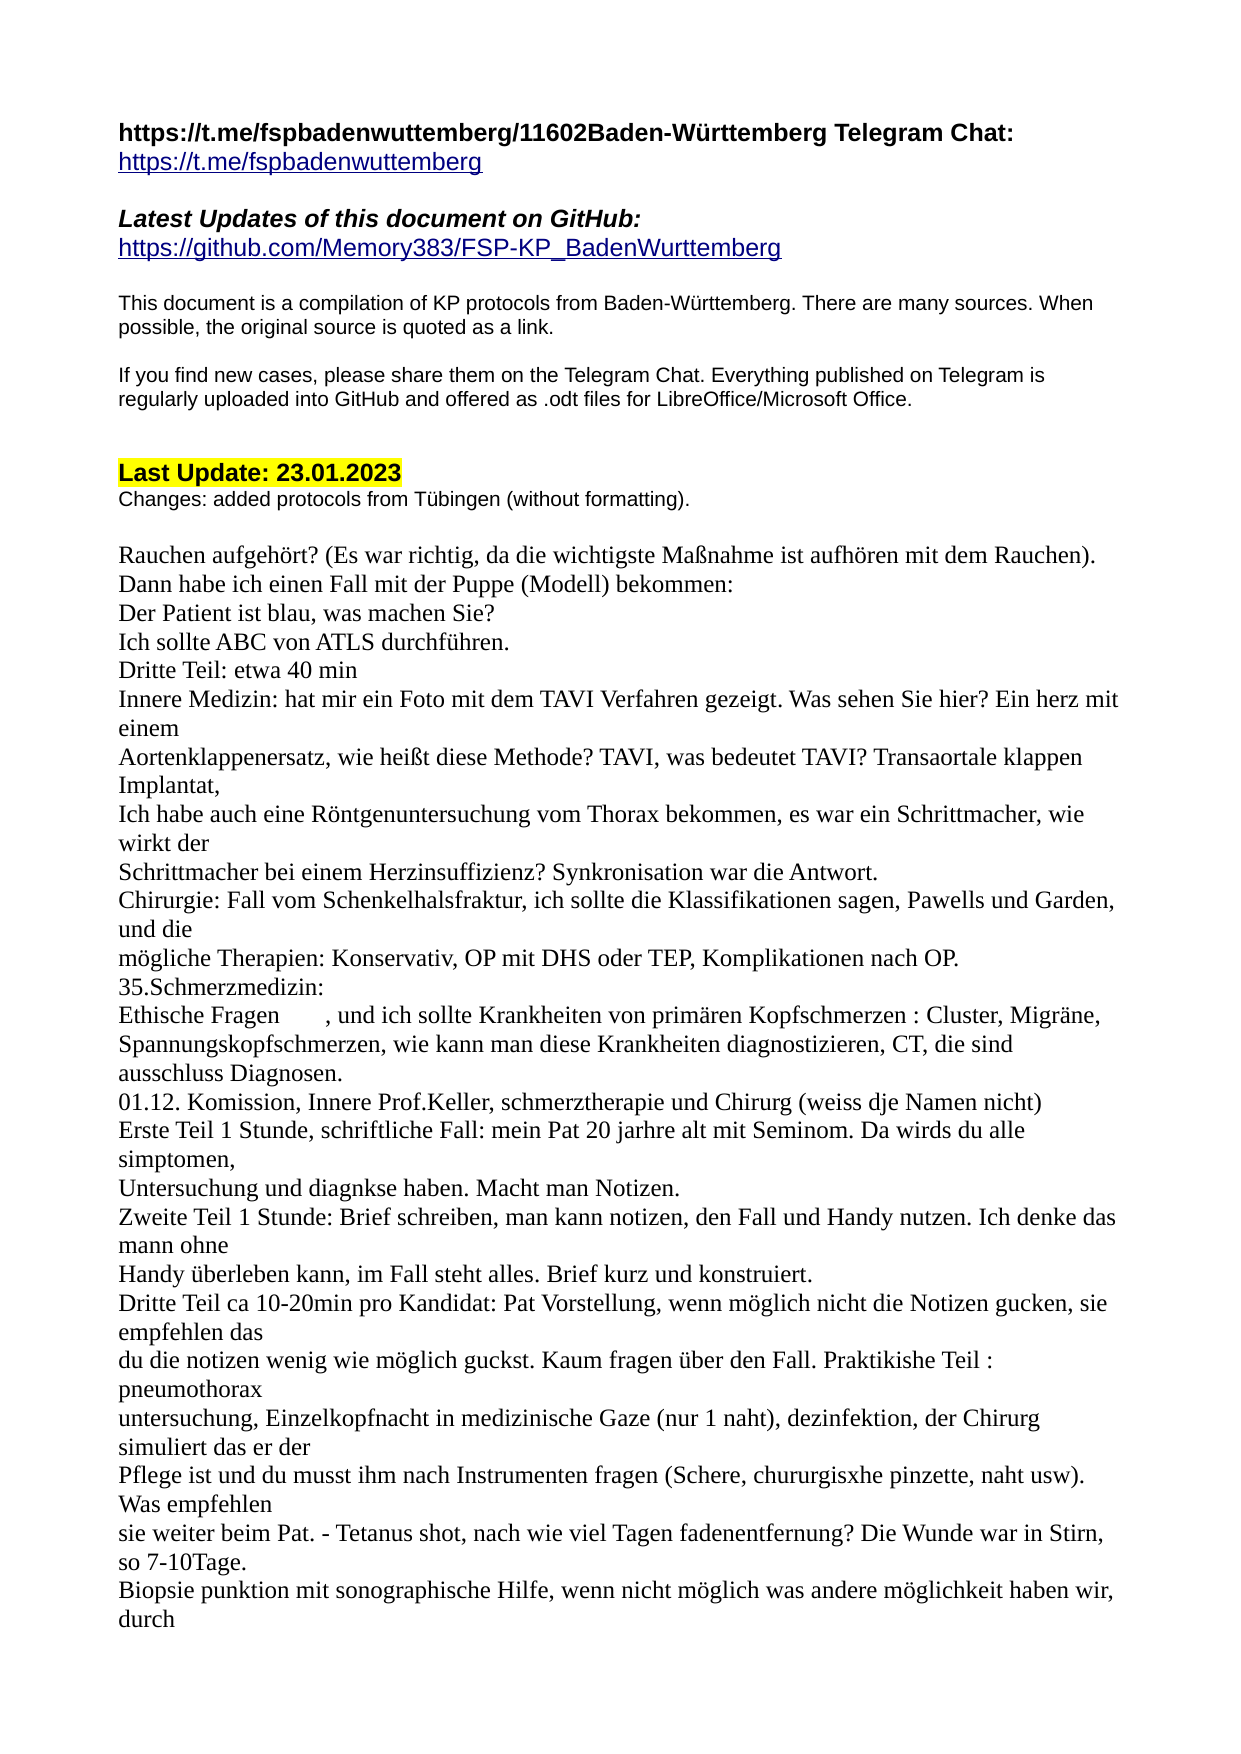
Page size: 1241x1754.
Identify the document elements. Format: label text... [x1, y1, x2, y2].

text Spannungskopfschmerzen, wie kann man diese Krankheiten diagnostizieren, CT, die sind ausschluss Diagnosen. [118, 1029, 1122, 1087]
text untersuchung, Einzelkopfnacht in medizinische Gaze (nur 1 naht), dezinfektion, der Chirurg simuliert das er der [118, 1403, 1122, 1461]
text Zweite Teil 1 Stunde: Brief schreiben, man kann notizen, den Fall und Handy nutzen. Ich denke das mann ohne [118, 1202, 1122, 1259]
text Dritte Teil ca 10-20min pro Kandidat: Pat Vorstellung, wenn möglich nicht die Notizen gucken, sie empfehlen das [118, 1288, 1122, 1346]
text Untersuchung und diagnkse haben. Macht man Notizen. [118, 1173, 1122, 1202]
text Der Patient ist blau, was machen Sie? [118, 598, 1122, 627]
text Rauchen aufgehört? (Es war richtig, da die wichtigste Maßnahme ist aufhören mit dem Rauchen). [118, 541, 1122, 569]
text Ethische Fragen 🥱🙄, und ich sollte Krankheiten von primären Kopfschmerzen : Cluster, Migräne, [118, 1001, 1122, 1029]
text 35.Schmerzmedizin: [118, 972, 1122, 1001]
text Schrittmacher bei einem Herzinsuffizienz? Synkronisation war die Antwort. [118, 857, 1122, 886]
text Pflege ist und du musst ihm nach Instrumenten fragen (Schere, chururgisxhe pinzette, naht usw). Was empfehlen [118, 1461, 1122, 1518]
text 01.12. Komission, Innere Prof.Keller, schmerztherapie und Chirurg (weiss dje Namen nicht) [118, 1087, 1122, 1116]
text mögliche Therapien: Konservativ, OP mit DHS oder TEP, Komplikationen nach OP. [118, 943, 1122, 972]
text Ich sollte ABC von ATLS durchführen. [118, 627, 1122, 656]
text Erste Teil 1 Stunde, schriftliche Fall: mein Pat 20 jarhre alt mit Seminom. Da wirds du alle simptomen, [118, 1116, 1122, 1173]
text Chirurgie: Fall vom Schenkelhalsfraktur, ich sollte die Klassifikationen sagen, Pawells und Garden, und die [118, 886, 1122, 943]
text sie weiter beim Pat. - Tetanus shot, nach wie viel Tagen fadenentfernung? Die Wunde war in Stirn, so 7-10Tage. [118, 1518, 1122, 1576]
text Innere Medizin: hat mir ein Foto mit dem TAVI Verfahren gezeigt. Was sehen Sie hier? Ein herz mit einem [118, 684, 1122, 742]
text Biopsie punktion mit sonographische Hilfe, wenn nicht möglich was andere möglichkeit haben wir, durch [118, 1576, 1122, 1633]
text Dritte Teil: etwa 40 min [118, 656, 1122, 684]
text Dann habe ich einen Fall mit der Puppe (Modell) bekommen: [118, 569, 1122, 598]
text Ich habe auch eine Röntgenuntersuchung vom Thorax bekommen, es war ein Schrittmacher, wie wirkt der [118, 799, 1122, 857]
text Handy überleben kann, im Fall steht alles. Brief kurz und konstruiert. [118, 1259, 1122, 1288]
text du die notizen wenig wie möglich guckst. Kaum fragen über den Fall. Praktikishe Teil : pneumothorax [118, 1346, 1122, 1403]
text Aortenklappenersatz, wie heißt diese Methode? TAVI, was bedeutet TAVI? Transaortale klappen Implantat, [118, 742, 1122, 799]
